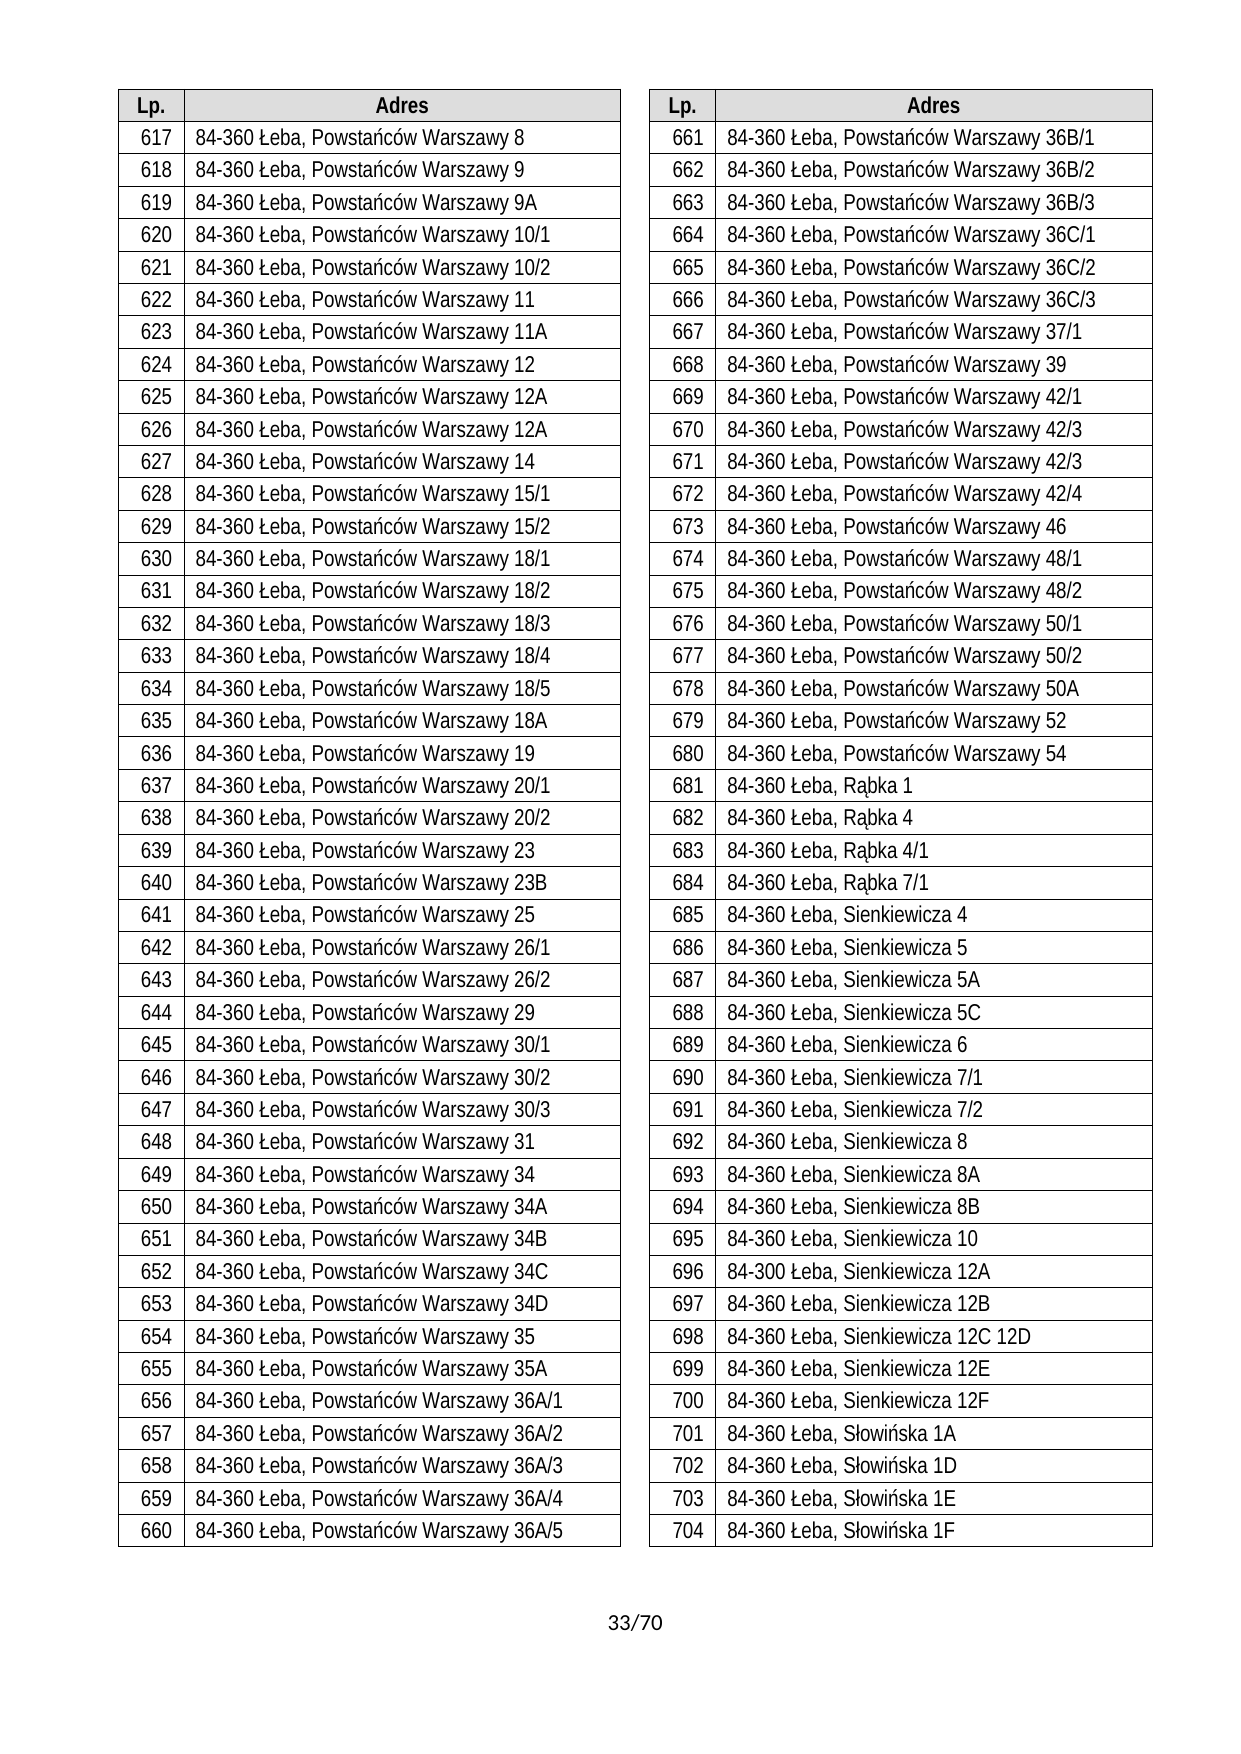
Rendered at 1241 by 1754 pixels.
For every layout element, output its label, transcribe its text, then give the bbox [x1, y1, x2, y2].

table_cell 699 [650, 1353, 715, 1384]
table_cell 84-360 Łeba, Powstańców Warszawy 8 [185, 122, 620, 153]
table_cell 679 [650, 705, 715, 736]
table_cell 669 [650, 381, 715, 412]
table_cell 84-360 Łeba, Sienkiewicza 12E [716, 1353, 1152, 1384]
table_cell 680 [650, 737, 715, 769]
table_cell 84-360 Łeba, Powstańców Warszawy 36B/2 [716, 154, 1152, 186]
table_cell 651 [119, 1224, 184, 1255]
table_cell 84-360 Łeba, Sienkiewicza 5C [716, 997, 1152, 1028]
table_cell 84-360 Łeba, Powstańców Warszawy 30/3 [185, 1094, 620, 1125]
table_cell 84-360 Łeba, Powstańców Warszawy 36A/4 [185, 1483, 620, 1514]
table_cell 648 [119, 1126, 184, 1158]
table_cell 689 [650, 1029, 715, 1060]
table_header Lp. [119, 90, 184, 121]
table_cell 660 [119, 1515, 184, 1546]
table_cell 84-360 Łeba, Powstańców Warszawy 23 [185, 835, 620, 866]
table_cell 84-360 Łeba, Sienkiewicza 12C 12D [716, 1321, 1152, 1352]
table_cell 662 [650, 154, 715, 186]
table_cell 84-360 Łeba, Sienkiewicza 6 [716, 1029, 1152, 1060]
table_cell 676 [650, 608, 715, 639]
table_cell 656 [119, 1385, 184, 1417]
table_cell 84-360 Łeba, Powstańców Warszawy 34A [185, 1191, 620, 1222]
table_cell 687 [650, 964, 715, 996]
table_cell 84-360 Łeba, Powstańców Warszawy 12 [185, 349, 620, 380]
table_cell 655 [119, 1353, 184, 1384]
table_cell 623 [119, 316, 184, 348]
table_cell 638 [119, 802, 184, 834]
table_cell 84-360 Łeba, Powstańców Warszawy 37/1 [716, 316, 1152, 348]
table_cell 84-360 Łeba, Sienkiewicza 7/1 [716, 1061, 1152, 1093]
table_cell 84-360 Łeba, Rąbka 4/1 [716, 835, 1152, 866]
table_cell 84-360 Łeba, Powstańców Warszawy 46 [716, 511, 1152, 542]
table_cell 84-360 Łeba, Słowińska 1E [716, 1483, 1152, 1514]
table_cell 690 [650, 1061, 715, 1093]
table_cell 632 [119, 608, 184, 639]
table_cell 654 [119, 1321, 184, 1352]
table_cell 84-360 Łeba, Powstańców Warszawy 30/2 [185, 1061, 620, 1093]
table_header Adres [716, 90, 1152, 121]
table_cell 84-360 Łeba, Powstańców Warszawy 30/1 [185, 1029, 620, 1060]
table_cell 84-360 Łeba, Powstańców Warszawy 26/1 [185, 932, 620, 963]
table_cell 683 [650, 835, 715, 866]
table_cell 620 [119, 219, 184, 251]
table_cell 84-360 Łeba, Powstańców Warszawy 36C/2 [716, 252, 1152, 283]
table_cell 84-360 Łeba, Powstańców Warszawy 19 [185, 737, 620, 769]
table_cell 84-360 Łeba, Słowińska 1D [716, 1450, 1152, 1482]
table_cell 84-360 Łeba, Sienkiewicza 4 [716, 900, 1152, 931]
table_cell 84-360 Łeba, Powstańców Warszawy 12A [185, 414, 620, 445]
table_cell 84-360 Łeba, Powstańców Warszawy 36C/3 [716, 284, 1152, 315]
table_cell 84-360 Łeba, Sienkiewicza 8 [716, 1126, 1152, 1158]
table_cell 84-360 Łeba, Sienkiewicza 7/2 [716, 1094, 1152, 1125]
table_cell 702 [650, 1450, 715, 1482]
table_cell 84-360 Łeba, Powstańców Warszawy 36C/1 [716, 219, 1152, 251]
table_cell 637 [119, 770, 184, 801]
table_cell 84-360 Łeba, Rąbka 1 [716, 770, 1152, 801]
table_cell 84-360 Łeba, Rąbka 4 [716, 802, 1152, 834]
table_cell 636 [119, 737, 184, 769]
table_cell 84-360 Łeba, Powstańców Warszawy 23B [185, 867, 620, 898]
table_cell 635 [119, 705, 184, 736]
table_cell 681 [650, 770, 715, 801]
table_cell 84-360 Łeba, Słowińska 1A [716, 1418, 1152, 1449]
table_cell 84-360 Łeba, Sienkiewicza 12F [716, 1385, 1152, 1417]
table_cell 617 [119, 122, 184, 153]
table_cell 84-360 Łeba, Powstańców Warszawy 11 [185, 284, 620, 315]
table_cell 686 [650, 932, 715, 963]
table_cell 639 [119, 835, 184, 866]
table_cell 84-360 Łeba, Powstańców Warszawy 36A/3 [185, 1450, 620, 1482]
table_cell 84-360 Łeba, Powstańców Warszawy 36A/2 [185, 1418, 620, 1449]
table_cell 84-360 Łeba, Powstańców Warszawy 18/2 [185, 576, 620, 607]
table_cell 641 [119, 900, 184, 931]
table_cell 663 [650, 187, 715, 218]
table_cell 691 [650, 1094, 715, 1125]
table_cell 84-360 Łeba, Powstańców Warszawy 20/1 [185, 770, 620, 801]
table_cell 693 [650, 1159, 715, 1190]
table_cell 624 [119, 349, 184, 380]
table_cell 84-360 Łeba, Sienkiewicza 5 [716, 932, 1152, 963]
table_cell 84-360 Łeba, Powstańców Warszawy 18/5 [185, 673, 620, 704]
table_cell 84-360 Łeba, Powstańców Warszawy 9A [185, 187, 620, 218]
table_header Lp. [650, 90, 715, 121]
table_cell 629 [119, 511, 184, 542]
table_cell 84-360 Łeba, Powstańców Warszawy 42/4 [716, 478, 1152, 510]
table_cell 643 [119, 964, 184, 996]
table_cell 640 [119, 867, 184, 898]
table_cell 84-360 Łeba, Powstańców Warszawy 35 [185, 1321, 620, 1352]
table_cell 84-360 Łeba, Powstańców Warszawy 52 [716, 705, 1152, 736]
table_cell 618 [119, 154, 184, 186]
table_cell 644 [119, 997, 184, 1028]
table_cell 694 [650, 1191, 715, 1222]
table_cell 84-360 Łeba, Powstańców Warszawy 34B [185, 1224, 620, 1255]
table_cell 84-360 Łeba, Powstańców Warszawy 31 [185, 1126, 620, 1158]
table_cell 626 [119, 414, 184, 445]
table_cell 667 [650, 316, 715, 348]
table_cell 630 [119, 543, 184, 574]
table_cell 671 [650, 446, 715, 477]
table_cell 84-360 Łeba, Powstańców Warszawy 26/2 [185, 964, 620, 996]
table_cell 650 [119, 1191, 184, 1222]
table_cell 84-360 Łeba, Powstańców Warszawy 36A/5 [185, 1515, 620, 1546]
table_cell 84-360 Łeba, Powstańców Warszawy 18A [185, 705, 620, 736]
table_cell 646 [119, 1061, 184, 1093]
table_cell 628 [119, 478, 184, 510]
table_cell 692 [650, 1126, 715, 1158]
table_cell 84-360 Łeba, Powstańców Warszawy 36B/1 [716, 122, 1152, 153]
table_cell 665 [650, 252, 715, 283]
table_cell 84-360 Łeba, Powstańców Warszawy 36A/1 [185, 1385, 620, 1417]
table_cell 653 [119, 1288, 184, 1319]
table_cell 619 [119, 187, 184, 218]
table_cell 84-360 Łeba, Powstańców Warszawy 10/1 [185, 219, 620, 251]
table_cell 84-360 Łeba, Powstańców Warszawy 25 [185, 900, 620, 931]
table_cell 659 [119, 1483, 184, 1514]
table_cell 685 [650, 900, 715, 931]
table_cell 627 [119, 446, 184, 477]
table_cell 625 [119, 381, 184, 412]
table_cell 84-360 Łeba, Powstańców Warszawy 39 [716, 349, 1152, 380]
table_cell 84-360 Łeba, Powstańców Warszawy 29 [185, 997, 620, 1028]
table_cell 84-360 Łeba, Słowińska 1F [716, 1515, 1152, 1546]
table_cell 84-360 Łeba, Powstańców Warszawy 42/3 [716, 414, 1152, 445]
table_cell 84-360 Łeba, Powstańców Warszawy 35A [185, 1353, 620, 1384]
table_cell 672 [650, 478, 715, 510]
table_cell 84-360 Łeba, Powstańców Warszawy 42/3 [716, 446, 1152, 477]
table_cell 673 [650, 511, 715, 542]
table_cell 84-360 Łeba, Powstańców Warszawy 34C [185, 1256, 620, 1287]
table_cell 84-360 Łeba, Powstańców Warszawy 18/4 [185, 640, 620, 672]
table_cell 684 [650, 867, 715, 898]
table_cell 645 [119, 1029, 184, 1060]
table_cell 657 [119, 1418, 184, 1449]
table_cell 84-360 Łeba, Sienkiewicza 8A [716, 1159, 1152, 1190]
table_cell 84-360 Łeba, Sienkiewicza 8B [716, 1191, 1152, 1222]
table_cell 84-360 Łeba, Powstańców Warszawy 9 [185, 154, 620, 186]
table_cell 704 [650, 1515, 715, 1546]
table_cell 84-360 Łeba, Powstańców Warszawy 11A [185, 316, 620, 348]
table_cell 664 [650, 219, 715, 251]
table_cell 84-360 Łeba, Powstańców Warszawy 12A [185, 381, 620, 412]
table_cell 84-300 Łeba, Sienkiewicza 12A [716, 1256, 1152, 1287]
table_cell 84-360 Łeba, Powstańców Warszawy 10/2 [185, 252, 620, 283]
table_cell 652 [119, 1256, 184, 1287]
table_cell 700 [650, 1385, 715, 1417]
table_cell 84-360 Łeba, Powstańców Warszawy 48/1 [716, 543, 1152, 574]
table_cell 670 [650, 414, 715, 445]
table_cell 647 [119, 1094, 184, 1125]
table_cell 688 [650, 997, 715, 1028]
table_cell 642 [119, 932, 184, 963]
table_cell 84-360 Łeba, Powstańców Warszawy 34 [185, 1159, 620, 1190]
table_cell 696 [650, 1256, 715, 1287]
table_cell 84-360 Łeba, Sienkiewicza 5A [716, 964, 1152, 996]
table_cell 698 [650, 1321, 715, 1352]
table_cell 84-360 Łeba, Powstańców Warszawy 15/1 [185, 478, 620, 510]
table_cell 84-360 Łeba, Sienkiewicza 10 [716, 1224, 1152, 1255]
table_cell 84-360 Łeba, Powstańców Warszawy 15/2 [185, 511, 620, 542]
table_cell 84-360 Łeba, Powstańców Warszawy 18/3 [185, 608, 620, 639]
table_cell 674 [650, 543, 715, 574]
table_cell 695 [650, 1224, 715, 1255]
table_cell 621 [119, 252, 184, 283]
table_cell 84-360 Łeba, Powstańców Warszawy 54 [716, 737, 1152, 769]
table_cell 658 [119, 1450, 184, 1482]
table_cell 84-360 Łeba, Rąbka 7/1 [716, 867, 1152, 898]
table_cell 703 [650, 1483, 715, 1514]
table_cell 668 [650, 349, 715, 380]
table_cell 631 [119, 576, 184, 607]
table_cell 84-360 Łeba, Powstańców Warszawy 36B/3 [716, 187, 1152, 218]
table_cell 84-360 Łeba, Powstańców Warszawy 48/2 [716, 576, 1152, 607]
table_cell 682 [650, 802, 715, 834]
table_cell 701 [650, 1418, 715, 1449]
table_cell 678 [650, 673, 715, 704]
table_cell 84-360 Łeba, Sienkiewicza 12B [716, 1288, 1152, 1319]
table_cell 666 [650, 284, 715, 315]
table_cell 84-360 Łeba, Powstańców Warszawy 50/1 [716, 608, 1152, 639]
table_cell 84-360 Łeba, Powstańców Warszawy 42/1 [716, 381, 1152, 412]
table_cell 622 [119, 284, 184, 315]
table_cell 84-360 Łeba, Powstańców Warszawy 50A [716, 673, 1152, 704]
table_cell 634 [119, 673, 184, 704]
table_cell 677 [650, 640, 715, 672]
table_header Adres [185, 90, 620, 121]
table_cell 697 [650, 1288, 715, 1319]
table_cell 84-360 Łeba, Powstańców Warszawy 20/2 [185, 802, 620, 834]
table_cell 84-360 Łeba, Powstańców Warszawy 14 [185, 446, 620, 477]
table_cell 633 [119, 640, 184, 672]
table_cell 84-360 Łeba, Powstańców Warszawy 34D [185, 1288, 620, 1319]
table_cell 84-360 Łeba, Powstańców Warszawy 50/2 [716, 640, 1152, 672]
table_cell 84-360 Łeba, Powstańców Warszawy 18/1 [185, 543, 620, 574]
table_cell 661 [650, 122, 715, 153]
table_cell 649 [119, 1159, 184, 1190]
table_cell 675 [650, 576, 715, 607]
